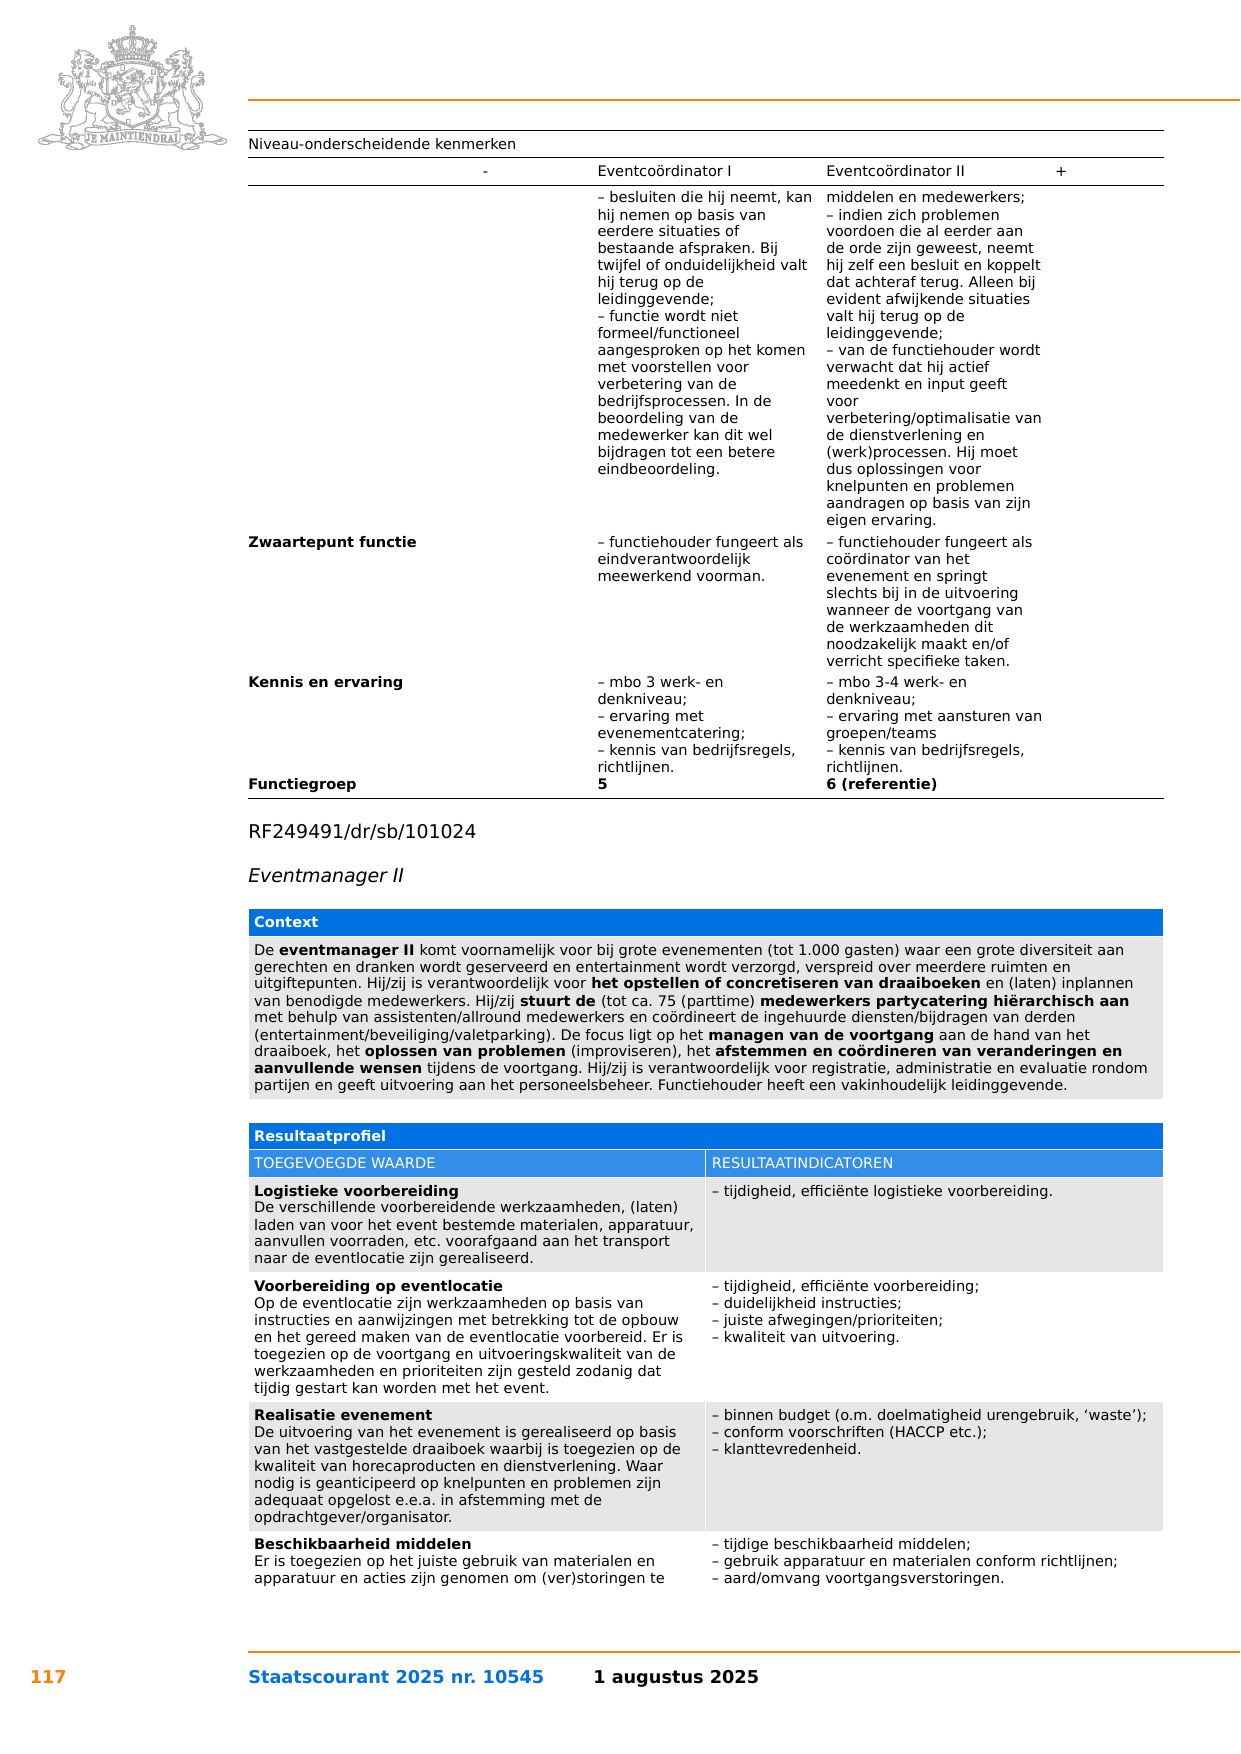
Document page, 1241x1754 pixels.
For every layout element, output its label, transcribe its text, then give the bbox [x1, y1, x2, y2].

table_cell Beschikbaarheid middelen Er is toegezien op het juiste gebruik van materialen en apparatuur en acties zijn genomen om (ver)storingen te [249, 1532, 705, 1592]
table_cell TOEGEVOEGDE WAARDE [249, 1150, 705, 1177]
table_cell Voorbereiding op eventlocatie Op de eventlocatie zijn werkzaamheden op basis van instructies en aanwijzingen met betrekking tot de opbouw en het gereed maken van de eventlocatie voorbereid. Er is toegezien op de voortgang en uitvoeringskwaliteit van de werkzaamheden en prioriteiten zijn gesteld zodanig dat tijdig gestart kan worden met het event. [249, 1273, 705, 1401]
table_header Context [249, 909, 1163, 936]
table_cell Logistieke voorbereiding De verschillende voorbereidende werkzaamheden, (laten) laden van voor het event bestemde materialen, apparatuur, aanvullen voorraden, etc. voorafgaand aan het transport naar de eventlocatie zijn gerealiseerd. [249, 1178, 705, 1272]
table_header Resultaatprofiel [249, 1123, 1163, 1149]
table_cell [477, 776, 591, 798]
subtitle Eventmanager II [248, 864, 1163, 886]
table_cell [248, 158, 477, 185]
table_cell [1049, 186, 1163, 776]
table_cell Kennis en ervaring [248, 670, 477, 776]
table_cell Functiegroep [248, 776, 477, 798]
text RF249491/dr/sb/101024 [248, 821, 1163, 843]
table_cell – functiehouder fungeert als eindverantwoordelijk meewerkend voorman. [591, 529, 820, 669]
table_header Niveau-onderscheidende kenmerken [248, 131, 1163, 157]
table_cell Realisatie evenement De uitvoering van het evenement is gerealiseerd op basis van het vastgestelde draaiboek waarbij is toegezien op de kwaliteit van horecaproducten en dienstverlening. Waar nodig is geanticipeerd op knelpunten en problemen zijn adequaat opgelost e.e.a. in afstemming met de opdrachtgever/organisator. [249, 1402, 705, 1531]
table_cell De eventmanager II komt voornamelijk voor bij grote evenementen (tot 1.000 gasten) waar een grote diversiteit aan gerechten en dranken wordt geserveerd en entertainment wordt verzorgd, verspreid over meerdere ruimten en uitgiftepunten. Hij/zij is verantwoordelijk voor het opstellen of concretiseren van draaiboeken en (laten) inplannen van benodigde medewerkers. Hij/zij stuurt de (tot ca. 75 (parttime) medewerkers partycatering hiërarchisch aan met behulp van assistenten/allround medewerkers en coördineert de ingehuurde diensten/bijdragen van derden (entertainment/beveiliging/valetparking). De focus ligt op het managen van de voortgang aan de hand van het draaiboek, het oplossen van problemen (improviseren), het afstemmen en coördineren van veranderingen en aanvullende wensen tijdens de voortgang. Hij/zij is verantwoordelijk voor registratie, administratie en evaluatie rondom partijen en geeft uitvoering aan het personeelsbeheer. Functiehouder heeft een vakinhoudelijk leidinggevende. [249, 937, 1163, 1099]
table_cell [248, 186, 477, 529]
table_cell – tijdige beschikbaarheid middelen; – gebruik apparatuur en materialen conform richtlijnen; – aard/omvang voortgangsverstoringen. [706, 1532, 1163, 1592]
table_cell – besluiten die hij neemt, kan hij nemen op basis van eerdere situaties of bestaande afspraken. Bij twijfel of onduidelijkheid valt hij terug op de leidinggevende; – functie wordt niet formeel/functioneel aangesproken op het komen met voorstellen voor verbetering van de bedrijfsprocessen. In de beoordeling van de medewerker kan dit wel bijdragen tot een betere eindbeoordeling. [591, 186, 820, 529]
table_cell RESULTAATINDICATOREN [706, 1150, 1163, 1177]
table_cell Zwaartepunt functie [248, 529, 477, 669]
table_cell - [477, 158, 591, 185]
table_cell Eventcoördinator II [820, 158, 1049, 185]
table_cell – mbo 3 werk- en denkniveau; – ervaring met evenementcatering; – kennis van bedrijfsregels, richtlijnen. [591, 670, 820, 776]
table_cell – binnen budget (o.m. doelmatigheid urengebruik, ‘waste’); – conform voorschriften (HACCP etc.); – klanttevredenheid. [706, 1402, 1163, 1531]
table_cell – tijdigheid, efficiënte voorbereiding; – duidelijkheid instructies; – juiste afwegingen/prioriteiten; – kwaliteit van uitvoering. [706, 1273, 1163, 1401]
table_cell + [1049, 158, 1163, 185]
picture [38, 25, 227, 150]
table_cell – functiehouder fungeert als coördinator van het evenement en springt slechts bij in de uitvoering wanneer de voortgang van de werkzaamheden dit noodzakelijk maakt en/of verricht specifieke taken. [820, 529, 1049, 669]
table_cell – tijdigheid, efficiënte logistieke voorbereiding. [706, 1178, 1163, 1272]
table_cell middelen en medewerkers; – indien zich problemen voordoen die al eerder aan de orde zijn geweest, neemt hij zelf een besluit en koppelt dat achteraf terug. Alleen bij evident afwijkende situaties valt hij terug op de leidinggevende; – van de functiehouder wordt verwacht dat hij actief meedenkt en input geeft voor verbetering/optimalisatie van de dienstverlening en (werk)processen. Hij moet dus oplossingen voor knelpunten en problemen aandragen op basis van zijn eigen ervaring. [820, 186, 1049, 529]
table_cell 5 [591, 776, 820, 798]
table_cell 6 (referentie) [820, 776, 1049, 798]
table_cell Eventcoördinator I [591, 158, 820, 185]
table_cell [1049, 776, 1163, 798]
table_cell – mbo 3-4 werk- en denkniveau; – ervaring met aansturen van groepen/teams – kennis van bedrijfsregels, richtlijnen. [820, 670, 1049, 776]
table_cell [477, 186, 591, 776]
